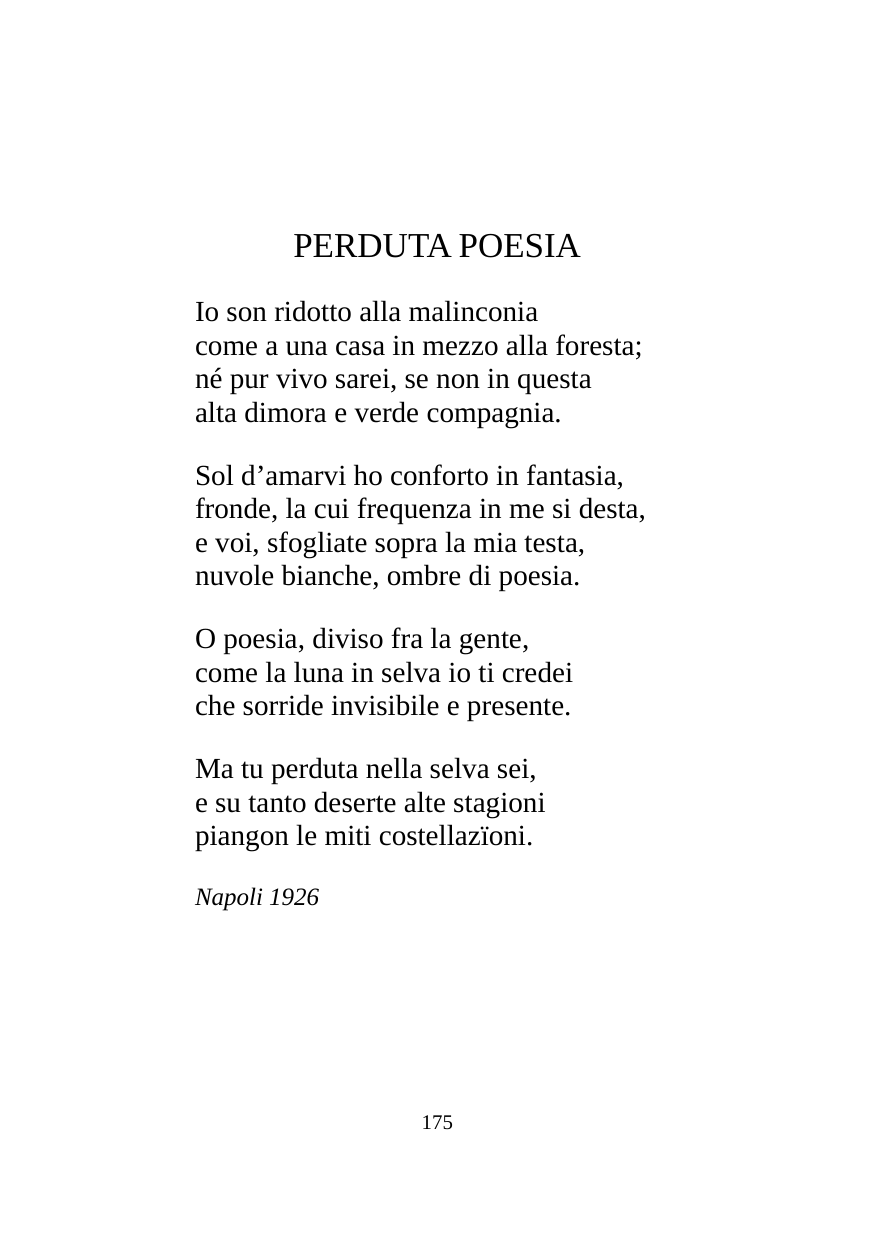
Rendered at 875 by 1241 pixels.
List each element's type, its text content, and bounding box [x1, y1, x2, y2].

text O poesia, diviso fra la gente, come la luna in selva io ti credei che sorride invisibile e presente. [195, 621, 768, 722]
text Sol d’amarvi ho conforto in fantasia, fronde, la cui frequenza in me si desta, e voi, sfogliate sopra la mia testa, nuvole bianche, ombre di poesia. [195, 458, 768, 592]
text Io son ridotto alla malinconia come a una casa in mezzo alla foresta; né pur vivo sarei, se non in questa alta dimora e verde compagnia. [195, 294, 768, 428]
text Ma tu perduta nella selva sei, e su tanto deserte alte stagioni piangon le miti costellazïoni. [195, 751, 768, 852]
text Napoli 1926 [195, 882, 768, 910]
subtitle PERDUTA POESIA [106, 224, 768, 264]
